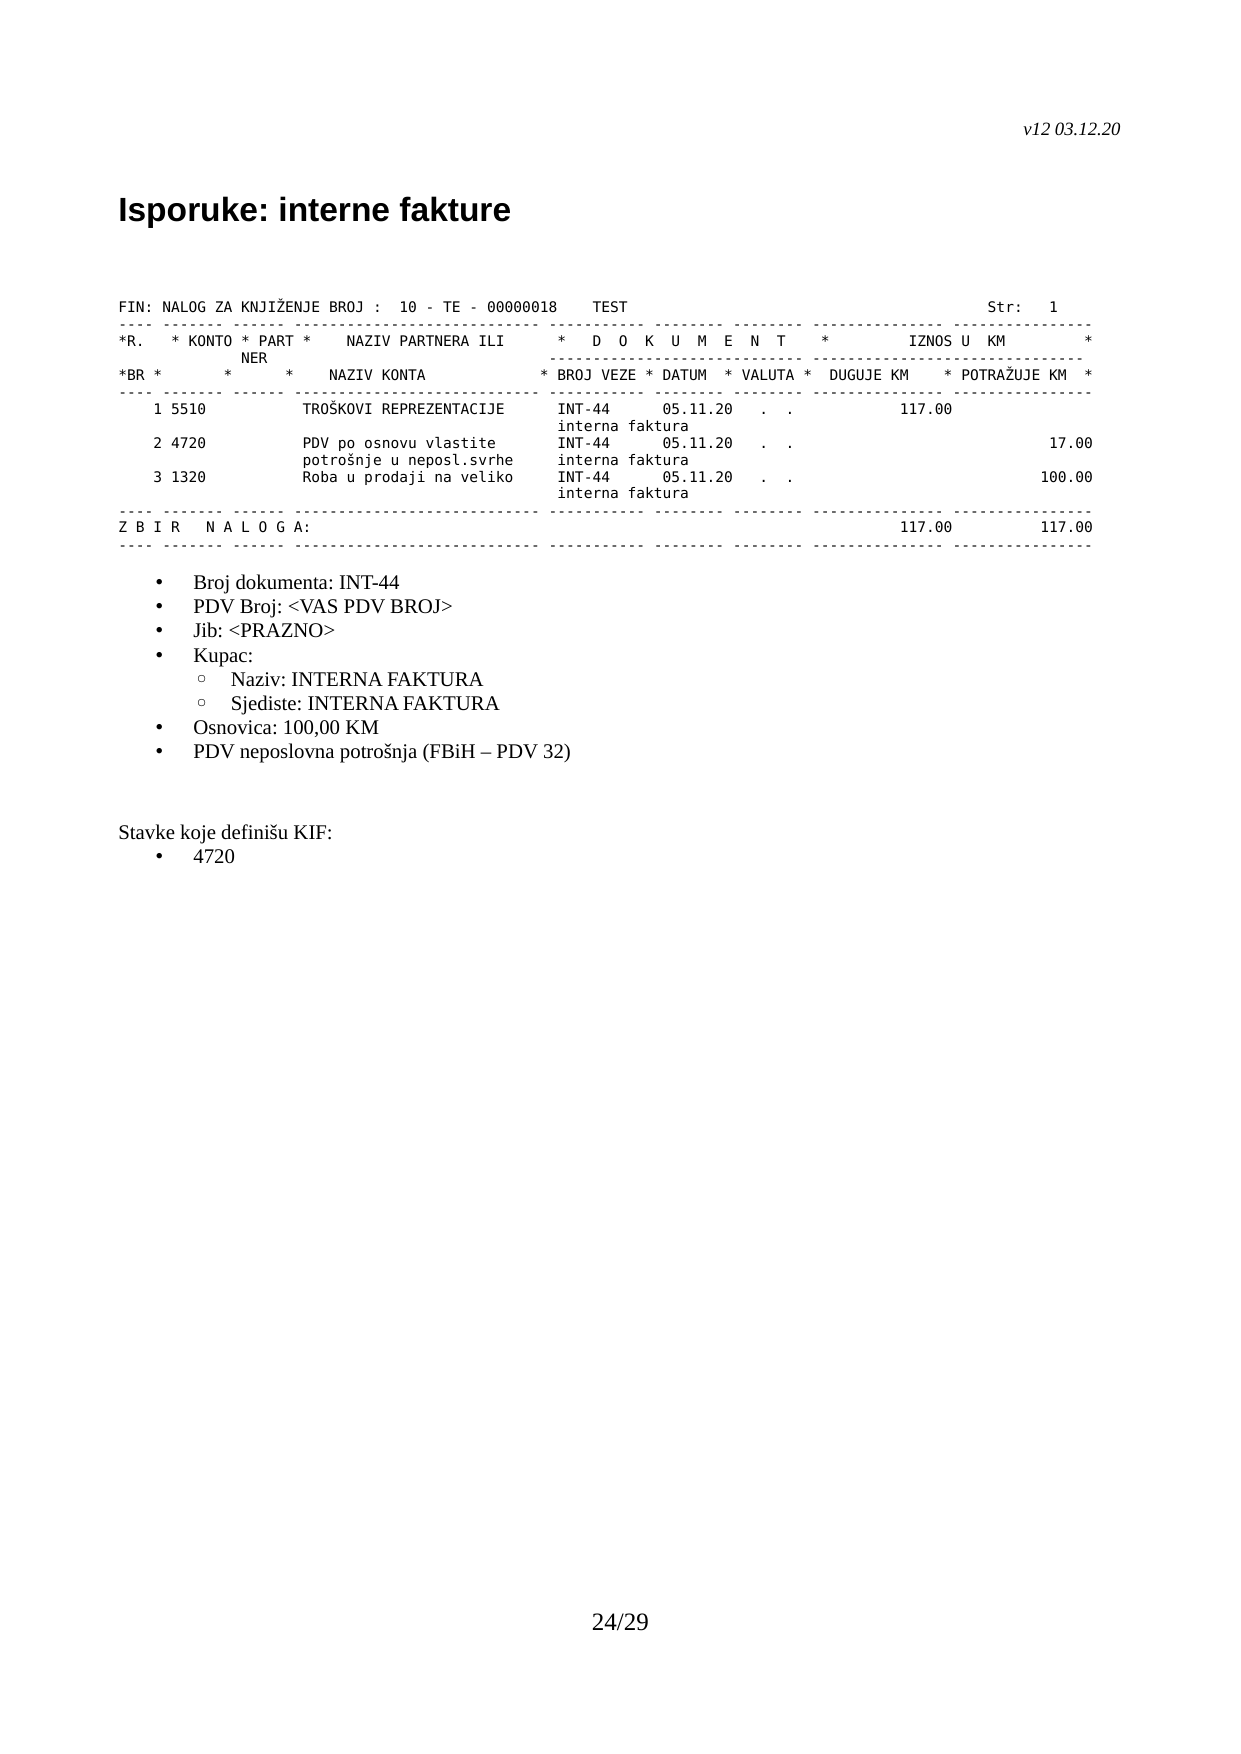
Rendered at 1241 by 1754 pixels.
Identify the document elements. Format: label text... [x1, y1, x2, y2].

text ---- ------- ------ ---------------------------- ----------- -------- -------- --------------- ---------------- [118, 383, 1122, 401]
list Broj dokumenta: INT-44 [156, 570, 1122, 594]
text Stavke koje definišu KIF: [118, 820, 1122, 844]
text 3 1320 Roba u prodaji na veliko INT-44 05.11.20 . . 100.00 [118, 468, 1122, 485]
text *BR * * * NAZIV KONTA * BROJ VEZE * DATUM * VALUTA * DUGUJE KM * POTRAŽUJE KM * [118, 367, 1122, 383]
text FIN: NALOG ZA KNJIŽENJE BROJ : 10 - TE - 00000018 TEST Str: 1 [118, 299, 1122, 316]
text 1 5510 TROŠKOVI REPREZENTACIJE INT-44 05.11.20 . . 117.00 [118, 401, 1122, 417]
list 4720 [156, 844, 1122, 868]
list PDV neposlovna potrošnja (FBiH – PDV 32) [156, 739, 1122, 763]
text NER ----------------------------- ------------------------------- [118, 349, 1122, 367]
list Sjediste: INTERNA FAKTURA [193, 691, 1122, 715]
list Osnovica: 100,00 KM [156, 715, 1122, 739]
text 2 4720 PDV po osnovu vlastite INT-44 05.11.20 . . 17.00 [118, 434, 1122, 451]
text interna faktura [118, 485, 1122, 502]
list PDV Broj: <VAS PDV BROJ> [156, 594, 1122, 618]
list Kupac: [156, 642, 1122, 667]
text interna faktura [118, 417, 1122, 434]
text Z B I R N A L O G A: 117.00 117.00 [118, 519, 1122, 536]
text ---- ------- ------ ---------------------------- ----------- -------- -------- --------------- ---------------- [118, 316, 1122, 333]
text ---- ------- ------ ---------------------------- ----------- -------- -------- --------------- ---------------- [118, 502, 1122, 519]
list Naziv: INTERNA FAKTURA [193, 667, 1122, 691]
subtitle Isporuke: interne fakture [118, 190, 1122, 229]
text potrošnje u neposl.svrhe interna faktura [118, 451, 1122, 468]
text *R. * KONTO * PART * NAZIV PARTNERA ILI * D O K U M E N T * IZNOS U KM * [118, 333, 1122, 349]
text ---- ------- ------ ---------------------------- ----------- -------- -------- --------------- ---------------- [118, 536, 1122, 553]
list Jib: <PRAZNO> [156, 618, 1122, 642]
